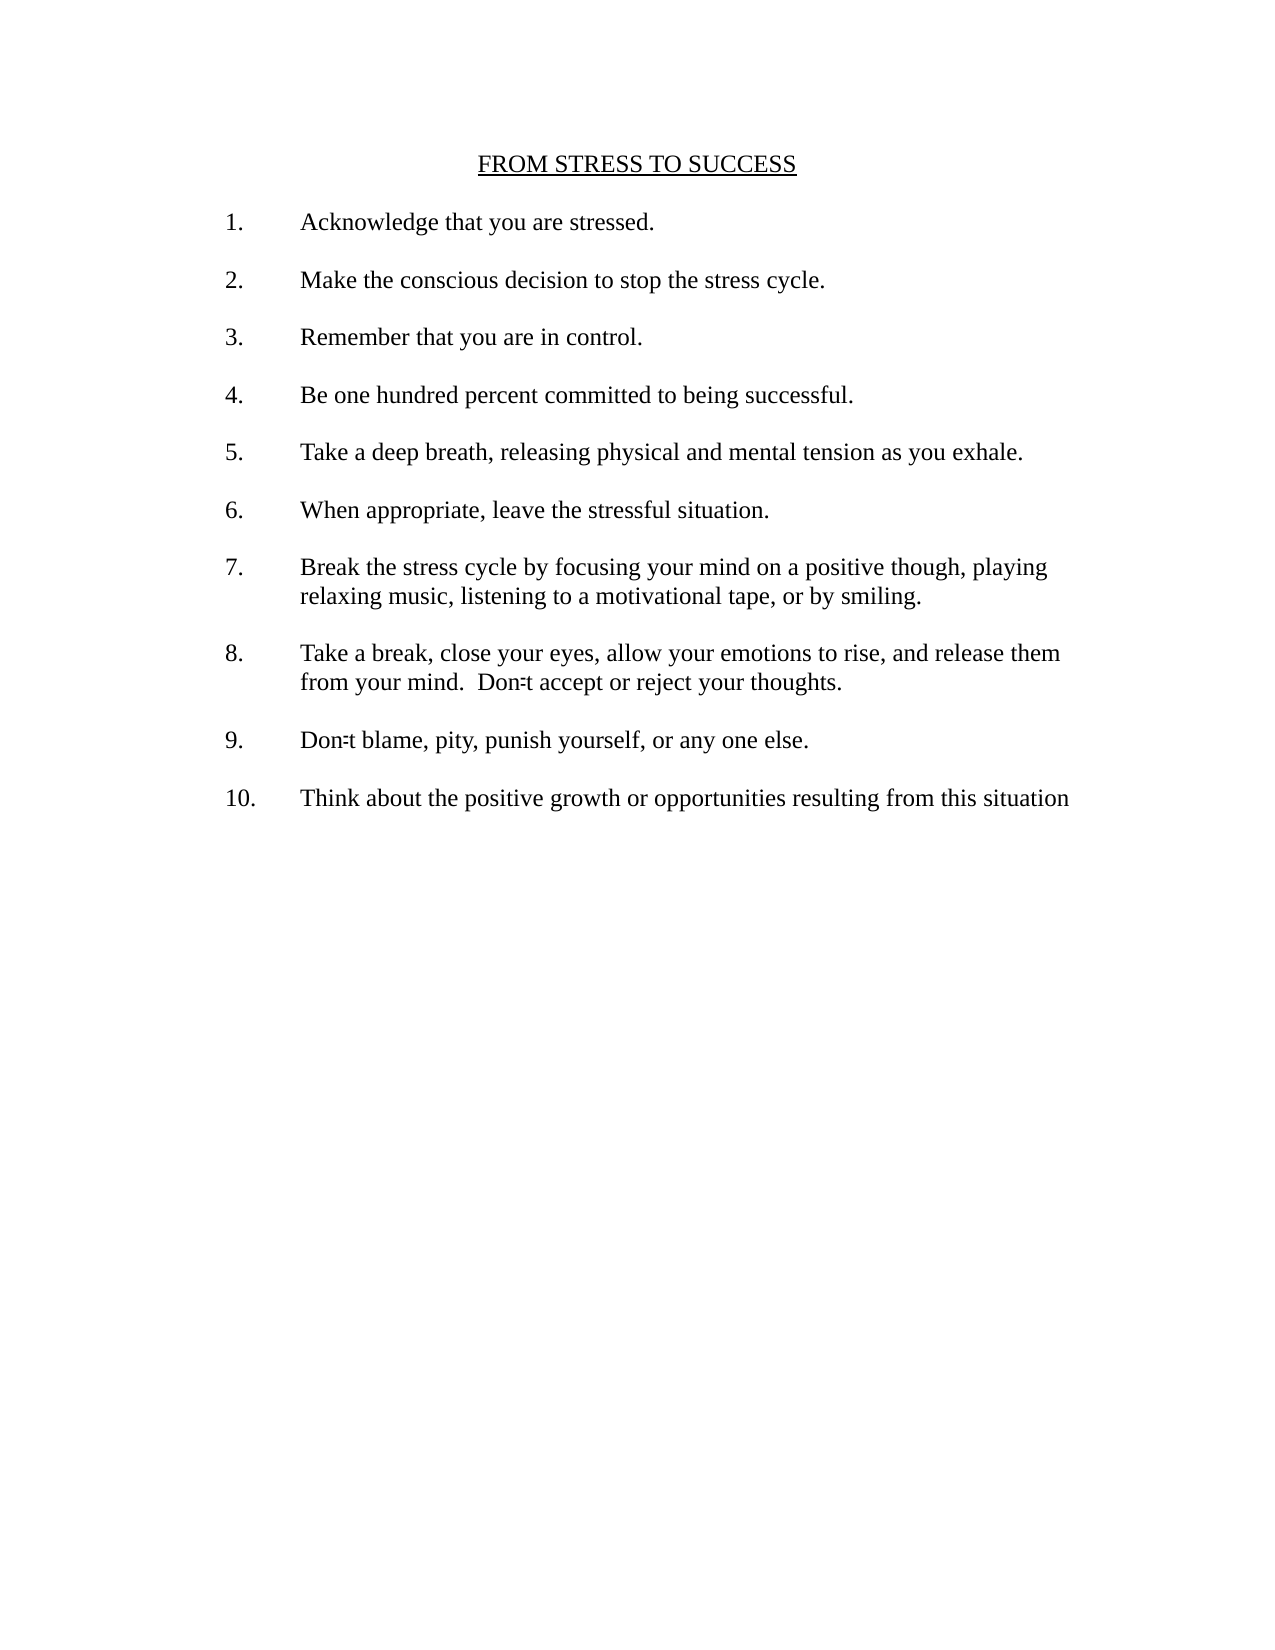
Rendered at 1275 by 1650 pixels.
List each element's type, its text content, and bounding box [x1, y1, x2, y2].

list Be one hundred percent committed to being successful. [225, 380, 1100, 408]
list Acknowledge that you are stressed. [225, 207, 1100, 236]
list Take a break, close your eyes, allow your emotions to rise, and release them from your mind. Don=t accept or reject your thoughts. [225, 638, 1062, 696]
text FROM STRESS TO SUCCESS [477, 149, 1100, 178]
list Remember that you are in control. [225, 322, 1100, 351]
list Break the stress cycle by focusing your mind on a positive though, playing relaxing music, listening to a motivational tape, or by smiling. [225, 552, 1048, 610]
list Make the conscious decision to stop the stress cycle. [225, 265, 1100, 293]
list Think about the positive growth or opportunities resulting from this situation [225, 783, 1100, 811]
list When appropriate, leave the stressful situation. [225, 495, 1100, 523]
list Take a deep breath, releasing physical and mental tension as you exhale. [225, 437, 1100, 466]
list Don=t blame, pity, punish yourself, or any one else. [225, 725, 1100, 754]
